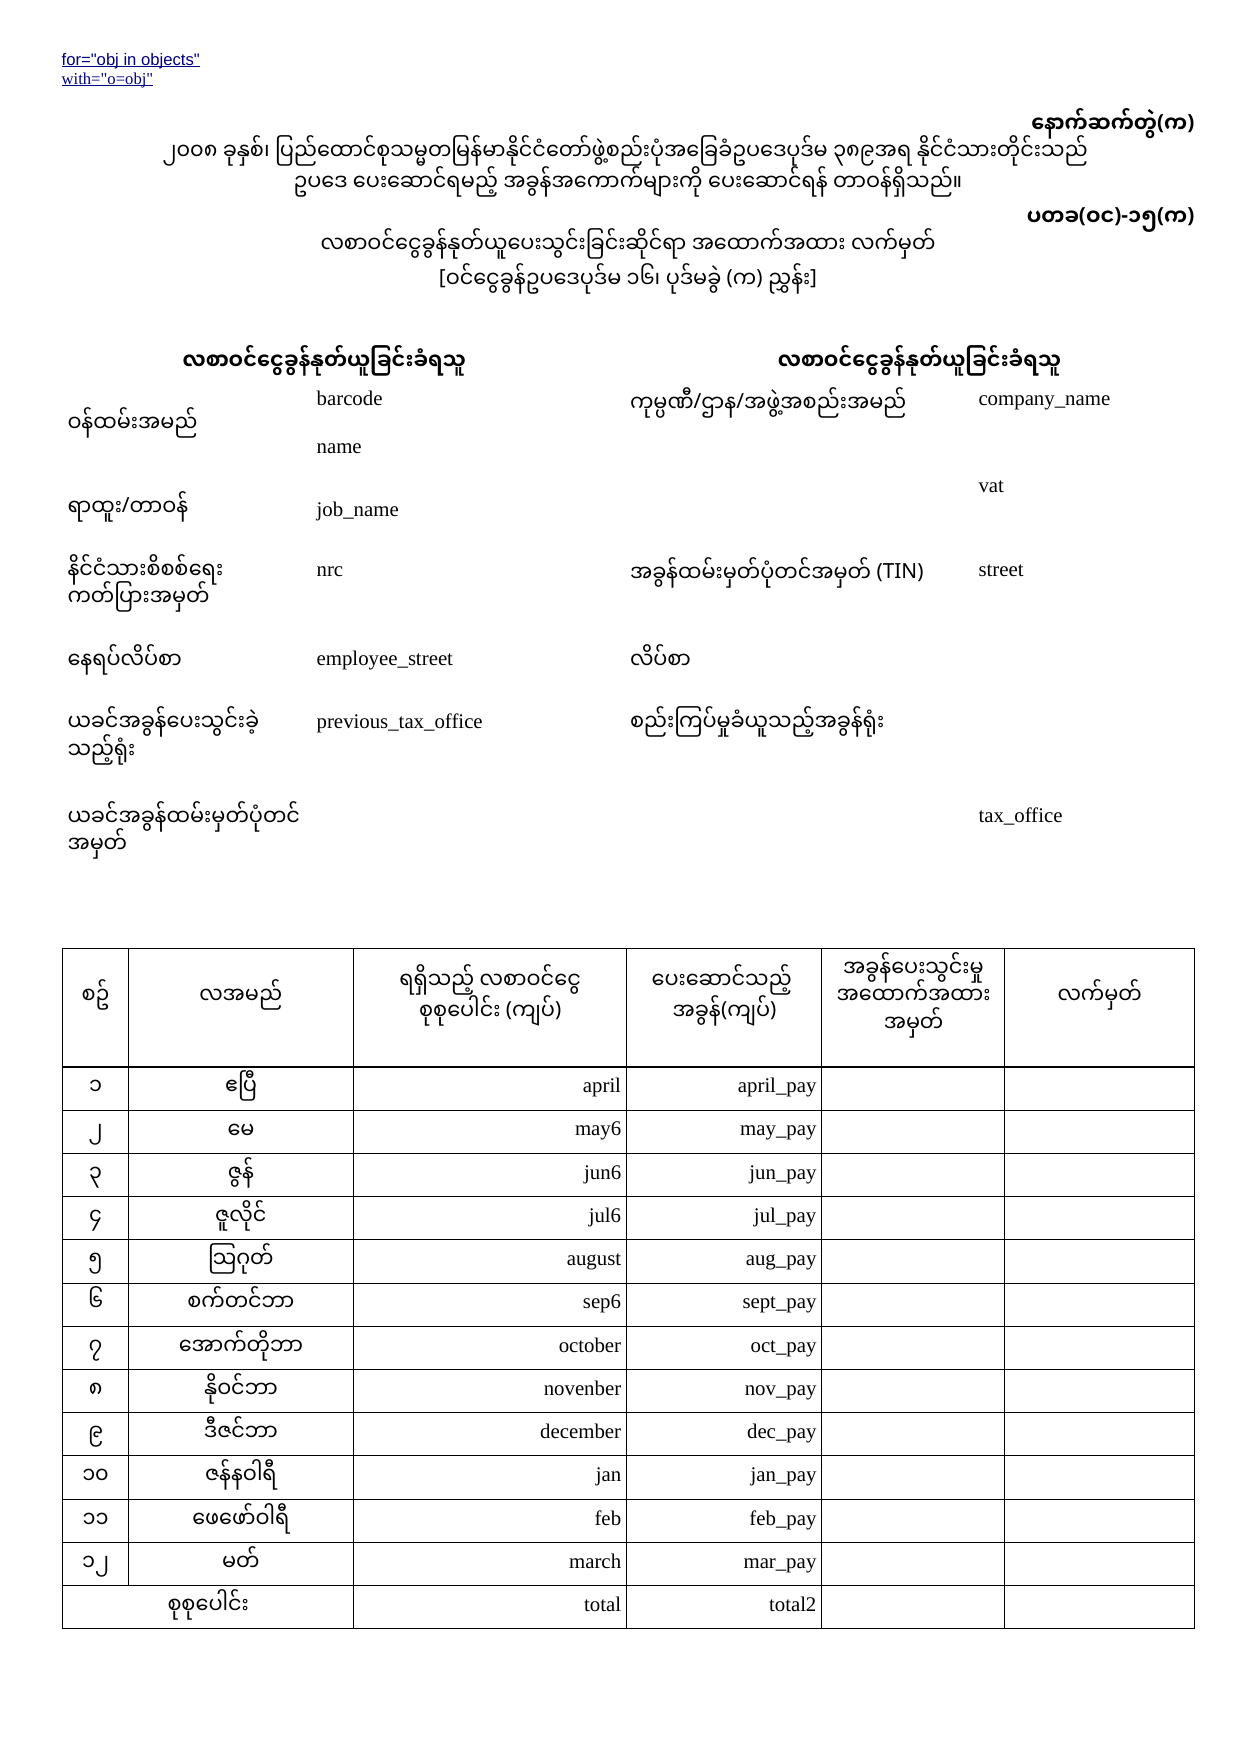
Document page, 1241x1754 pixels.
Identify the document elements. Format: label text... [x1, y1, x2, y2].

table_cell [822, 1413, 1004, 1455]
table_cell oct_pay [627, 1327, 821, 1369]
table_cell [1005, 1456, 1194, 1499]
table_cell [973, 641, 1214, 703]
table_cell novenber [354, 1370, 626, 1412]
table_cell [1005, 1413, 1194, 1455]
table_cell august [354, 1240, 626, 1282]
table_cell december [354, 1413, 626, 1455]
table_header လအမည် [129, 949, 353, 1066]
table_cell [1005, 1068, 1194, 1109]
table_cell ၁၀ [63, 1456, 128, 1499]
table_cell previous_tax_office [311, 703, 586, 798]
table_cell ၆ [63, 1284, 128, 1326]
table_cell [1005, 1500, 1194, 1542]
table_cell ဧပြီ [129, 1068, 353, 1109]
table_cell ၄ [63, 1197, 128, 1239]
table_header လစာဝင်ငွေခွန်နုတ်ယူခြင်းခံရသူ [624, 342, 1214, 380]
table_cell [586, 703, 624, 798]
table_cell sept_pay [627, 1284, 821, 1326]
table_header ပေးဆောင်သည့် အခွန်(ကျပ်) [627, 949, 821, 1066]
table_cell ၁၁ [63, 1500, 128, 1542]
table_cell ဇွန် [129, 1154, 353, 1196]
table_cell မတ် [129, 1543, 353, 1585]
table_cell [822, 1240, 1004, 1282]
table_cell october [354, 1327, 626, 1369]
table_cell စက်တင်ဘာ [129, 1284, 353, 1326]
table_cell [822, 1586, 1004, 1628]
table_cell ဇန်နဝါရီ [129, 1456, 353, 1499]
table_cell [1005, 1370, 1194, 1412]
table_cell ဖေဖော်ဝါရီ [129, 1500, 353, 1542]
table_cell ၂ [63, 1111, 128, 1153]
table_cell barcode name [311, 380, 586, 467]
table_cell ၈ [63, 1370, 128, 1412]
table_cell [822, 1327, 1004, 1369]
table_cell [822, 1370, 1004, 1412]
table_cell [586, 380, 624, 467]
table_cell ယခင်အခွန်ထမ်းမှတ်ပုံတင်အမှတ် [61, 798, 311, 897]
table_cell nov_pay [627, 1370, 821, 1412]
table_cell [822, 1456, 1004, 1499]
table_cell company_name [973, 380, 1214, 467]
table_cell [586, 641, 624, 703]
table_header လစာဝင်ငွေခွန်နုတ်ယူပေးသွင်းခြင်းဆိုင်ရာ အထောက်အထား လက်မှတ် [ဝင်ငွေခွန်ဥပဒေပုဒ်မ ၁၆၊ ပုဒ်မခွဲ (က) ညွှန်း] [61, 231, 1194, 296]
table_cell nrc [311, 551, 586, 641]
table_cell job_name [311, 467, 586, 551]
table_cell [624, 798, 973, 897]
table_cell [1005, 1327, 1194, 1369]
table_cell [586, 551, 624, 641]
table_header စဥ် [63, 949, 128, 1066]
table_cell နိင်ငံသားစိစစ်ရေးကတ်ပြားအမှတ် [61, 551, 311, 641]
table_cell jan_pay [627, 1456, 821, 1499]
table_cell [822, 1111, 1004, 1153]
table_cell အောက်တိုဘာ [129, 1327, 353, 1369]
table_cell feb_pay [627, 1500, 821, 1542]
table_cell [586, 798, 624, 897]
text with="o=obj" [61, 69, 1194, 88]
table_header [61, 200, 1003, 231]
table_cell ၉ [63, 1413, 128, 1455]
table_cell jun6 [354, 1154, 626, 1196]
table_cell [822, 1543, 1004, 1585]
table_cell aug_pay [627, 1240, 821, 1282]
table_cell march [354, 1543, 626, 1585]
text for="obj in objects" [61, 49, 1194, 69]
table_cell စုစုပေါင်း [63, 1586, 353, 1628]
table_header လက်မှတ် [1005, 949, 1194, 1066]
table_cell နိုဝင်ဘာ [129, 1370, 353, 1412]
table_cell mar_pay [627, 1543, 821, 1585]
table_header [61, 107, 1020, 138]
table_cell ဝန်ထမ်းအမည် [61, 380, 311, 467]
table_cell street [973, 551, 1214, 641]
table_cell [1005, 1154, 1194, 1196]
table_cell [822, 1154, 1004, 1196]
table_cell ရာထူး/တာဝန် [61, 467, 311, 551]
table_cell [822, 1284, 1004, 1326]
table_cell [586, 467, 624, 551]
table_cell jan [354, 1456, 626, 1499]
table_cell ၃ [63, 1154, 128, 1196]
table_cell jun_pay [627, 1154, 821, 1196]
table_cell [1005, 1543, 1194, 1585]
table_cell [822, 1197, 1004, 1239]
table_cell [973, 703, 1214, 798]
table_cell may_pay [627, 1111, 821, 1153]
table_cell [1005, 1240, 1194, 1282]
table_cell လိပ်စာ [624, 641, 973, 703]
table_cell employee_street [311, 641, 586, 703]
table_header နောက်ဆက်တွဲ(က) [1020, 107, 1194, 138]
table_header အခွန်ပေးသွင်းမှု အထောက်အထား အမှတ် [822, 949, 1004, 1066]
table_cell စည်းကြပ်မှုခံယူသည့်အခွန်ရုံး [624, 703, 973, 798]
table_cell vat [973, 467, 1214, 551]
table_cell tax_office [973, 798, 1214, 897]
table_cell ၅ [63, 1240, 128, 1282]
table_cell ကုမ္ပဏီ/ဌာန/အဖွဲ့အစည်းအမည် [624, 380, 973, 467]
table_cell ယခင်အခွန်ပေးသွင်းခဲ့သည့်ရုံး [61, 703, 311, 798]
table_cell total [354, 1586, 626, 1628]
table_cell ၁၂ [63, 1543, 128, 1585]
table_cell [822, 1068, 1004, 1109]
table_header ပတခ(ဝင)-၁၅(က) [1003, 200, 1194, 231]
table_header လစာဝင်ငွေခွန်နုတ်ယူခြင်းခံရသူ [61, 342, 586, 380]
table_cell [1005, 1284, 1194, 1326]
table_cell ဇူလိုင် [129, 1197, 353, 1239]
table_cell ၇ [63, 1327, 128, 1369]
table_cell feb [354, 1500, 626, 1542]
table_cell jul6 [354, 1197, 626, 1239]
table_cell dec_pay [627, 1413, 821, 1455]
table_header ၂၀၀၈ ခုနှစ်၊ ပြည်ထောင်စုသမ္မတမြန်မာနိုင်ငံတော်ဖွဲ့စည်းပုံအခြေခံဥပဒေပုဒ်မ ၃၈၉အရ နိုင်ငံသားတိုင်းသည် ဥပ‌ဒေ ပေးဆောင်ရမည့် အခွန်အကောက်များကို ပေးဆောင်ရန် တာဝန်ရှိသည်။ [61, 138, 1194, 200]
table_cell အခွန်ထမ်းမှတ်ပုံတင်အမှတ် (TIN) [624, 551, 973, 641]
table_cell [1005, 1197, 1194, 1239]
table_cell [624, 467, 973, 551]
table_cell april_pay [627, 1068, 821, 1109]
table_header ရရှိသည့် လစာဝင်ငွေ စုစုပေါင်း (ကျပ်) [354, 949, 626, 1066]
table_cell april [354, 1068, 626, 1109]
table_cell [1005, 1586, 1194, 1628]
table_cell [311, 798, 586, 897]
table_cell မေ [129, 1111, 353, 1153]
table_cell နေရပ်လိပ်စာ [61, 641, 311, 703]
table_cell jul_pay [627, 1197, 821, 1239]
table_cell [822, 1500, 1004, 1542]
table_header [586, 342, 624, 380]
table_cell ဒီဇင်ဘာ [129, 1413, 353, 1455]
table_cell [1005, 1111, 1194, 1153]
table_cell total2 [627, 1586, 821, 1628]
table_cell ၁ [63, 1068, 128, 1109]
table_cell may6 [354, 1111, 626, 1153]
table_cell သြဂုတ် [129, 1240, 353, 1282]
table_cell sep6 [354, 1284, 626, 1326]
